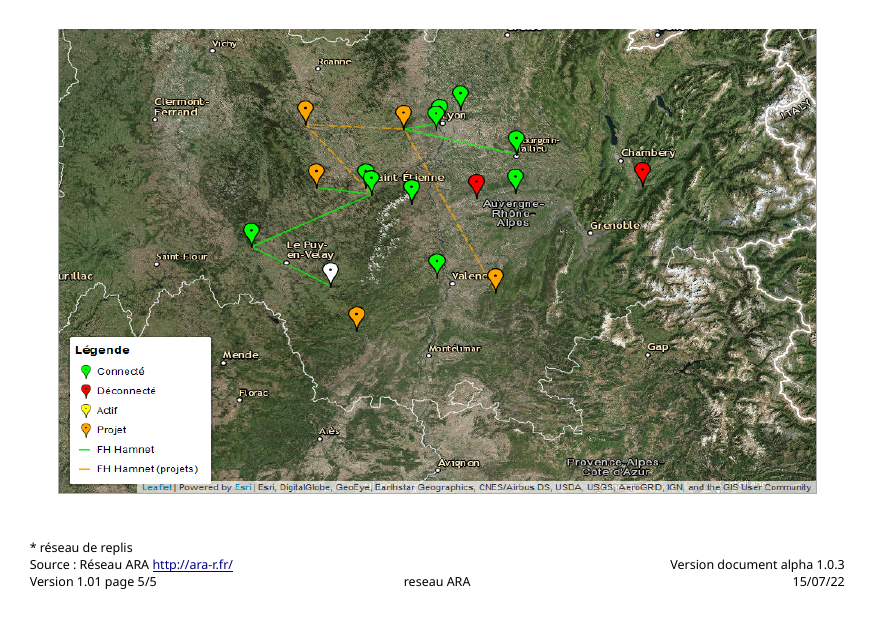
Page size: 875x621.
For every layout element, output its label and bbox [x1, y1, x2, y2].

picture [54, 29, 820, 498]
